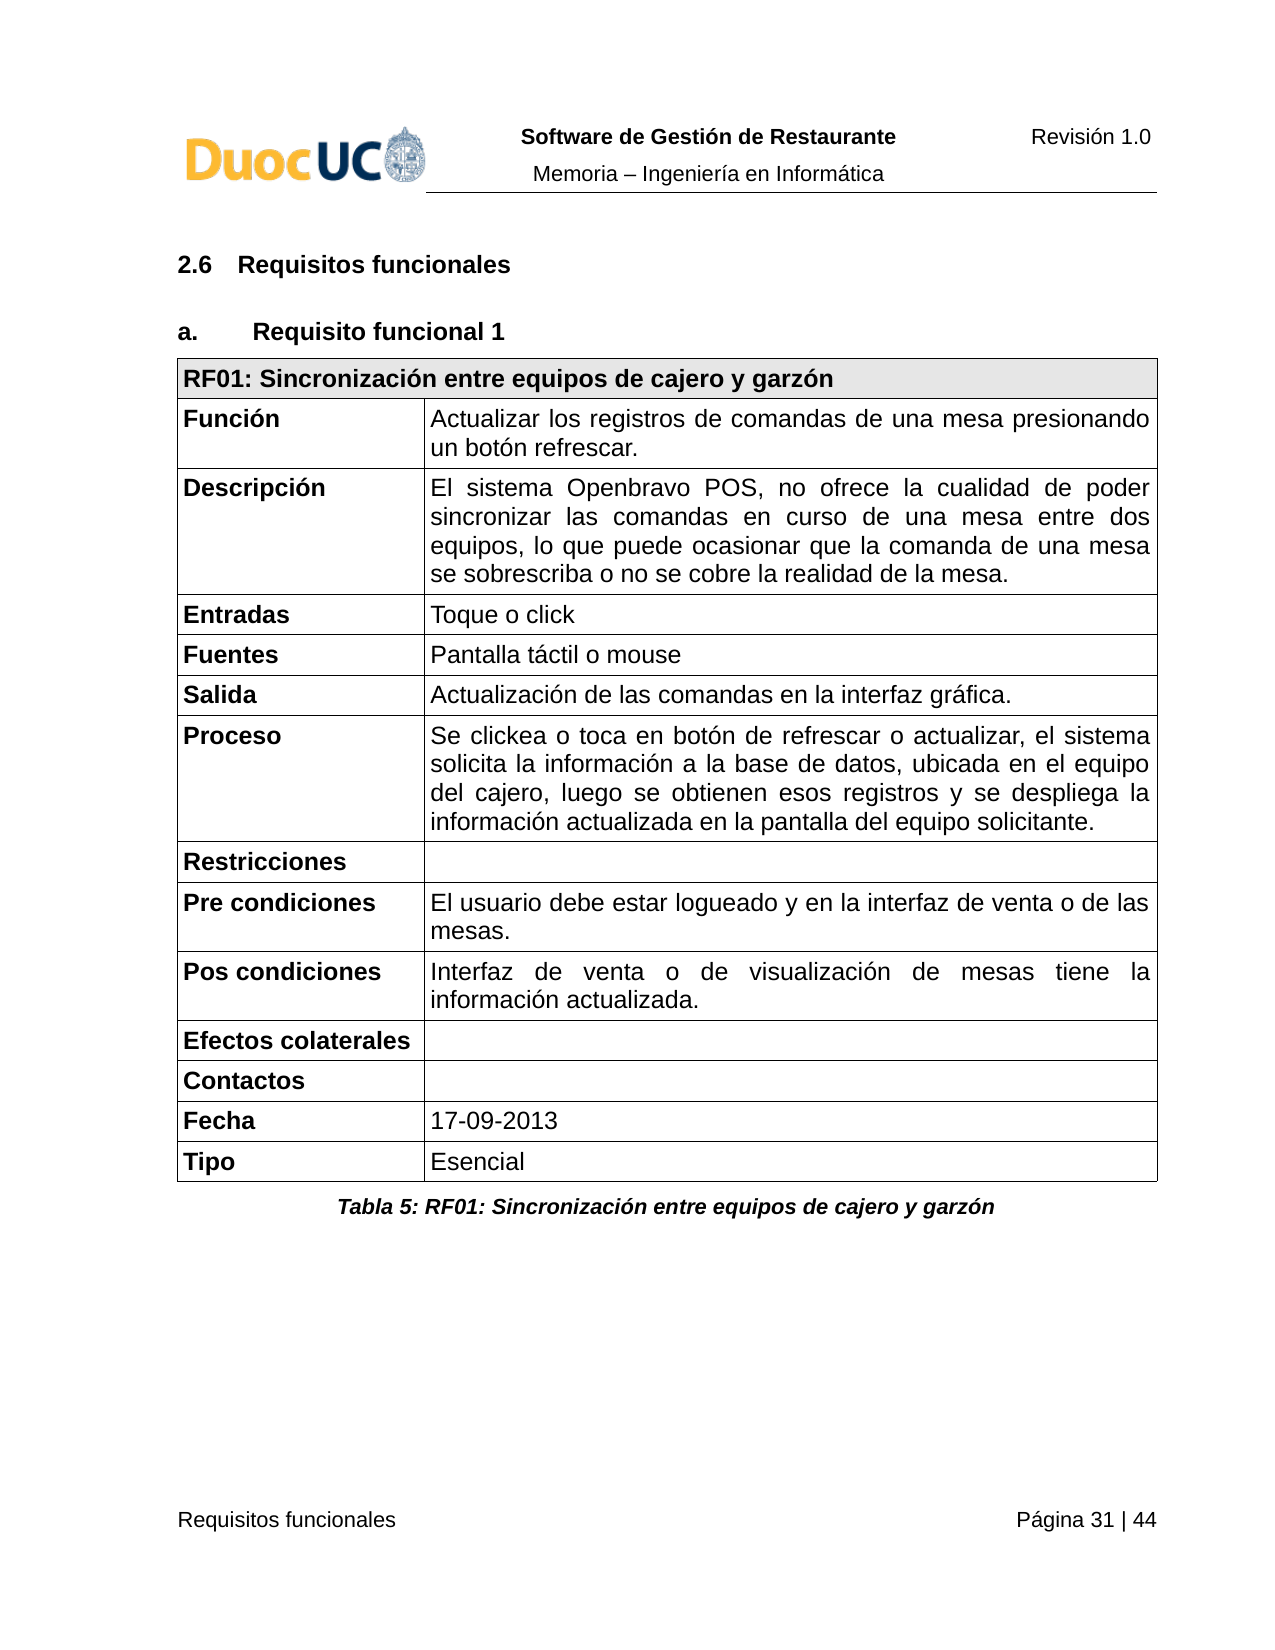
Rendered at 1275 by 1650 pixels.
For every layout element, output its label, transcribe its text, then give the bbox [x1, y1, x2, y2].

subtitle Requisitos funcionales [177, 251, 1157, 279]
table_cell Se clickea o toca en botón de refrescar o actualizar, el sistema solicita la información a la base de datos, ubicada en el equipo del cajero, luego se obtienen esos registros y se despliega la información actualizada en la pantalla del equipo solicitante. [425, 716, 1157, 841]
table_cell Pos condiciones [178, 952, 424, 1020]
text Tabla 5: RF01: Sincronización entre equipos de cajero y garzón [177, 1194, 1157, 1219]
table_cell Pre condiciones [178, 883, 424, 951]
table_cell Contactos [178, 1061, 424, 1101]
table_cell Proceso [178, 716, 424, 841]
table_cell Actualizar los registros de comandas de una mesa presionando un botón refrescar. [425, 399, 1157, 467]
table_cell [425, 842, 1157, 882]
table_cell Fuentes [178, 635, 424, 674]
table_cell Salida [178, 676, 424, 715]
table_header RF01: Sincronización entre equipos de cajero y garzón [178, 359, 1157, 398]
table_cell Esencial [425, 1142, 1157, 1181]
table_cell El sistema Openbravo POS, no ofrece la cualidad de poder sincronizar las comandas en curso de una mesa entre dos equipos, lo que puede ocasionar que la comanda de una mesa se sobrescriba o no se cobre la realidad de la mesa. [425, 469, 1157, 594]
table_cell Pantalla táctil o mouse [425, 635, 1157, 674]
picture [182, 123, 426, 187]
table_cell Función [178, 399, 424, 467]
table_cell [425, 1021, 1157, 1060]
table_cell Actualización de las comandas en la interfaz gráfica. [425, 676, 1157, 715]
table_cell Tipo [178, 1142, 424, 1181]
table_cell 17-09-2013 [425, 1102, 1157, 1141]
table_cell El usuario debe estar logueado y en la interfaz de venta o de las mesas. [425, 883, 1157, 951]
subtitle Requisito funcional 1 [177, 317, 1157, 346]
table_cell Fecha [178, 1102, 424, 1141]
table_cell [425, 1061, 1157, 1101]
table_cell Interfaz de venta o de visualización de mesas tiene la información actualizada. [425, 952, 1157, 1020]
table_cell Restricciones [178, 842, 424, 882]
table_cell Descripción [178, 469, 424, 594]
table_cell Entradas [178, 595, 424, 634]
table_cell Toque o click [425, 595, 1157, 634]
table_cell Efectos colaterales [178, 1021, 424, 1060]
